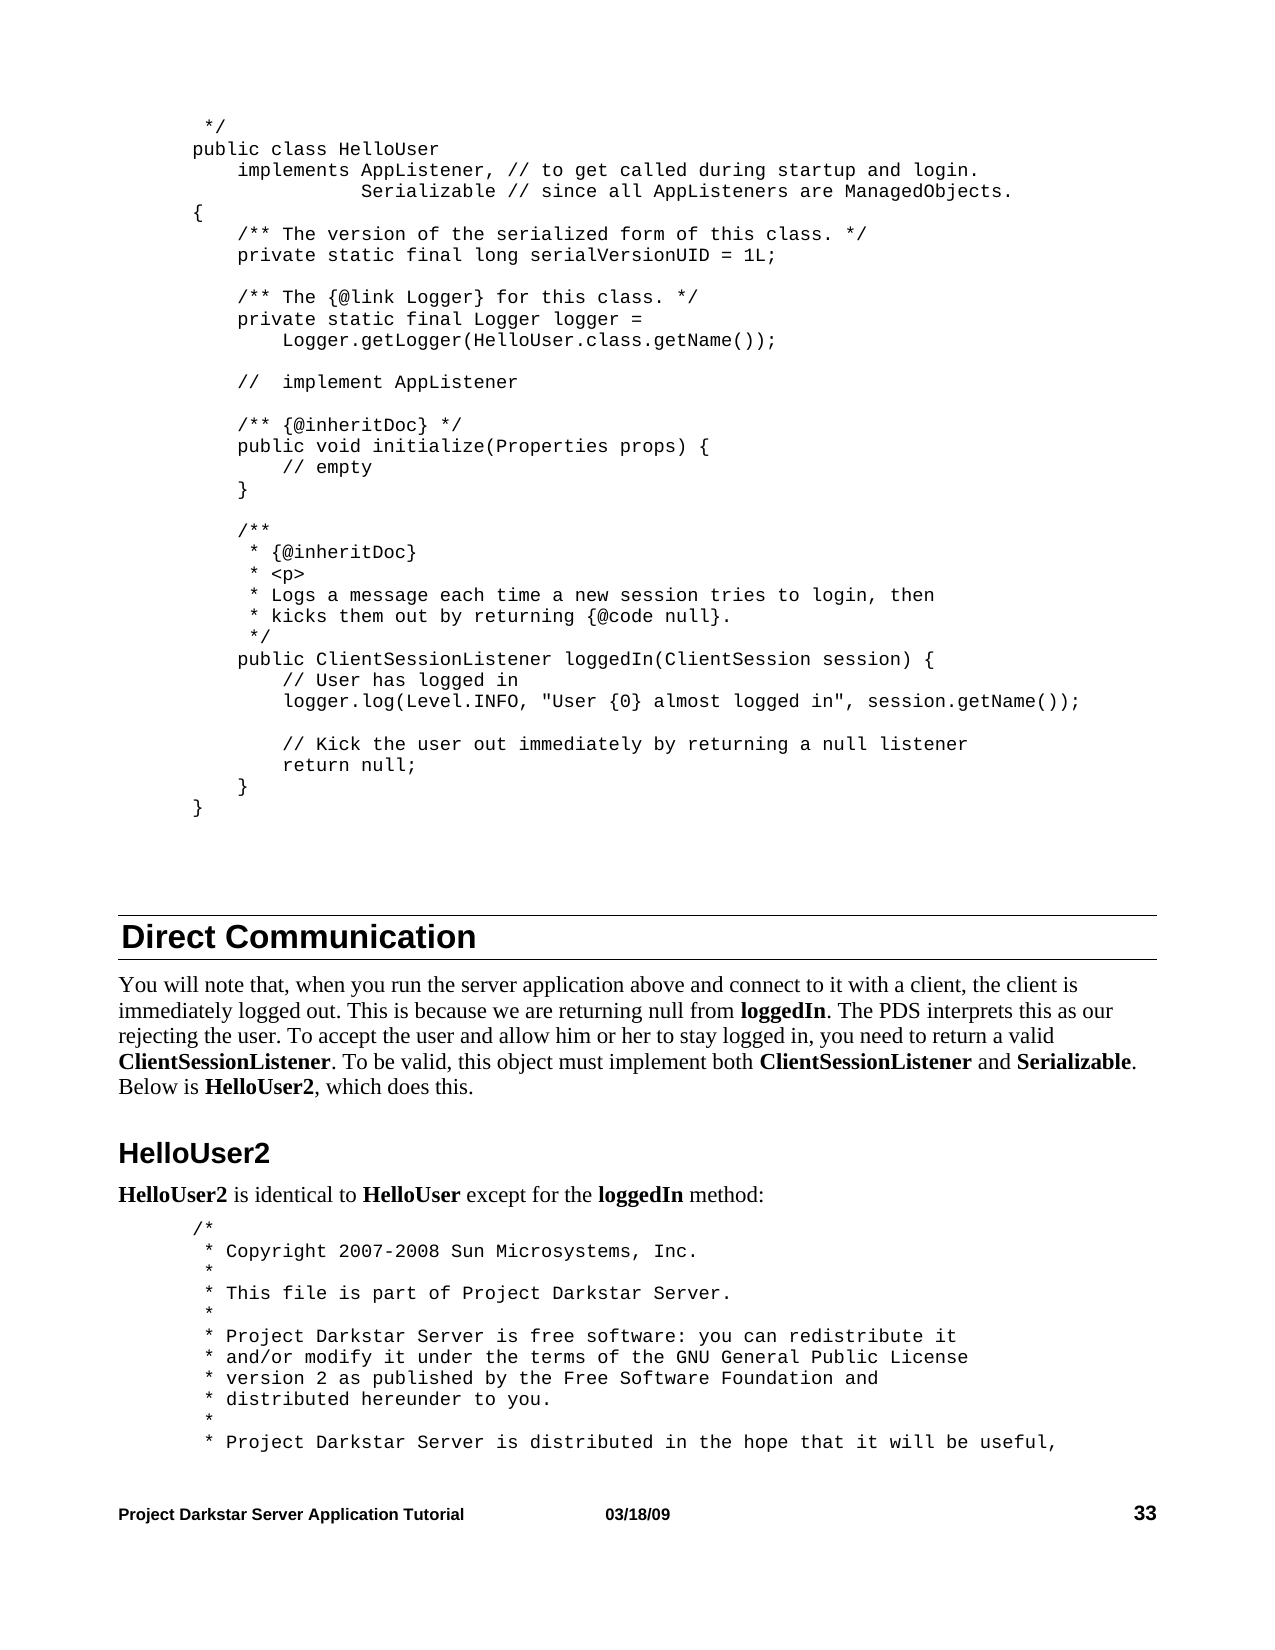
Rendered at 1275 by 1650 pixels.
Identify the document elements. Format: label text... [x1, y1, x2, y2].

text * Project Darkstar Server is free software: you can redistribute it [192, 1326, 1098, 1348]
text * [192, 1411, 1098, 1433]
text // empty [192, 458, 1098, 479]
text * Project Darkstar Server is distributed in the hope that it will be useful, [192, 1433, 1098, 1454]
text */ [192, 118, 1098, 139]
text Logger.getLogger(HelloUser.class.getName()); [192, 331, 1098, 352]
text * {@inheritDoc} [192, 543, 1098, 564]
text } [192, 479, 1098, 501]
text * <p> [192, 564, 1098, 586]
text implements AppListener, // to get called during startup and login. [192, 161, 1098, 182]
text /** [192, 522, 1098, 543]
text * and/or modify it under the terms of the GNU General Public License [192, 1348, 1098, 1369]
text public ClientSessionListener loggedIn(ClientSession session) { [192, 649, 1098, 671]
text * distributed hereunder to you. [192, 1390, 1098, 1411]
text // User has logged in [192, 671, 1098, 692]
text You will note that, when you run the server application above and connect to it with a client, the client is immediately logged out. This is because we are returning null from loggedIn. The PDS interprets this as our rejecting the user. To accept the user and allow him or her to stay logged in, you need to return a valid ClientSessionListener. To be valid, this object must implement both ClientSessionListener and Serializable. Below is HelloUser2, which does this. [118, 972, 1157, 1099]
text * version 2 as published by the Free Software Foundation and [192, 1369, 1098, 1390]
text public class HelloUser [192, 139, 1098, 161]
text * kicks them out by returning {@code null}. [192, 607, 1098, 628]
subtitle HelloUser2 [118, 1137, 1157, 1170]
text /* [192, 1220, 1098, 1241]
text /** {@inheritDoc} */ [192, 416, 1098, 437]
text } [192, 777, 1098, 798]
text private static final Logger logger = [192, 309, 1098, 331]
text // implement AppListener [192, 373, 1098, 394]
text /** The version of the serialized form of this class. */ [192, 224, 1098, 246]
text * [192, 1263, 1098, 1284]
text private static final long serialVersionUID = 1L; [192, 246, 1098, 267]
text } [192, 798, 1098, 841]
text * Logs a message each time a new session tries to login, then [192, 586, 1098, 607]
text // Kick the user out immediately by returning a null listener [192, 734, 1098, 756]
text HelloUser2 is identical to HelloUser except for the loggedIn method: [118, 1182, 1157, 1208]
text { [192, 203, 1098, 224]
text /** The {@link Logger} for this class. */ [192, 288, 1098, 309]
text */ [192, 628, 1098, 649]
text public void initialize(Properties props) { [192, 437, 1098, 458]
text Serializable // since all AppListeners are ManagedObjects. [192, 182, 1098, 203]
text logger.log(Level.INFO, "User {0} almost logged in", session.getName()); [192, 692, 1098, 713]
text * Copyright 2007-2008 Sun Microsystems, Inc. [192, 1241, 1098, 1263]
text * [192, 1305, 1098, 1326]
subtitle Direct Communication [118, 916, 1157, 959]
text * This file is part of Project Darkstar Server. [192, 1284, 1098, 1305]
text return null; [192, 756, 1098, 777]
